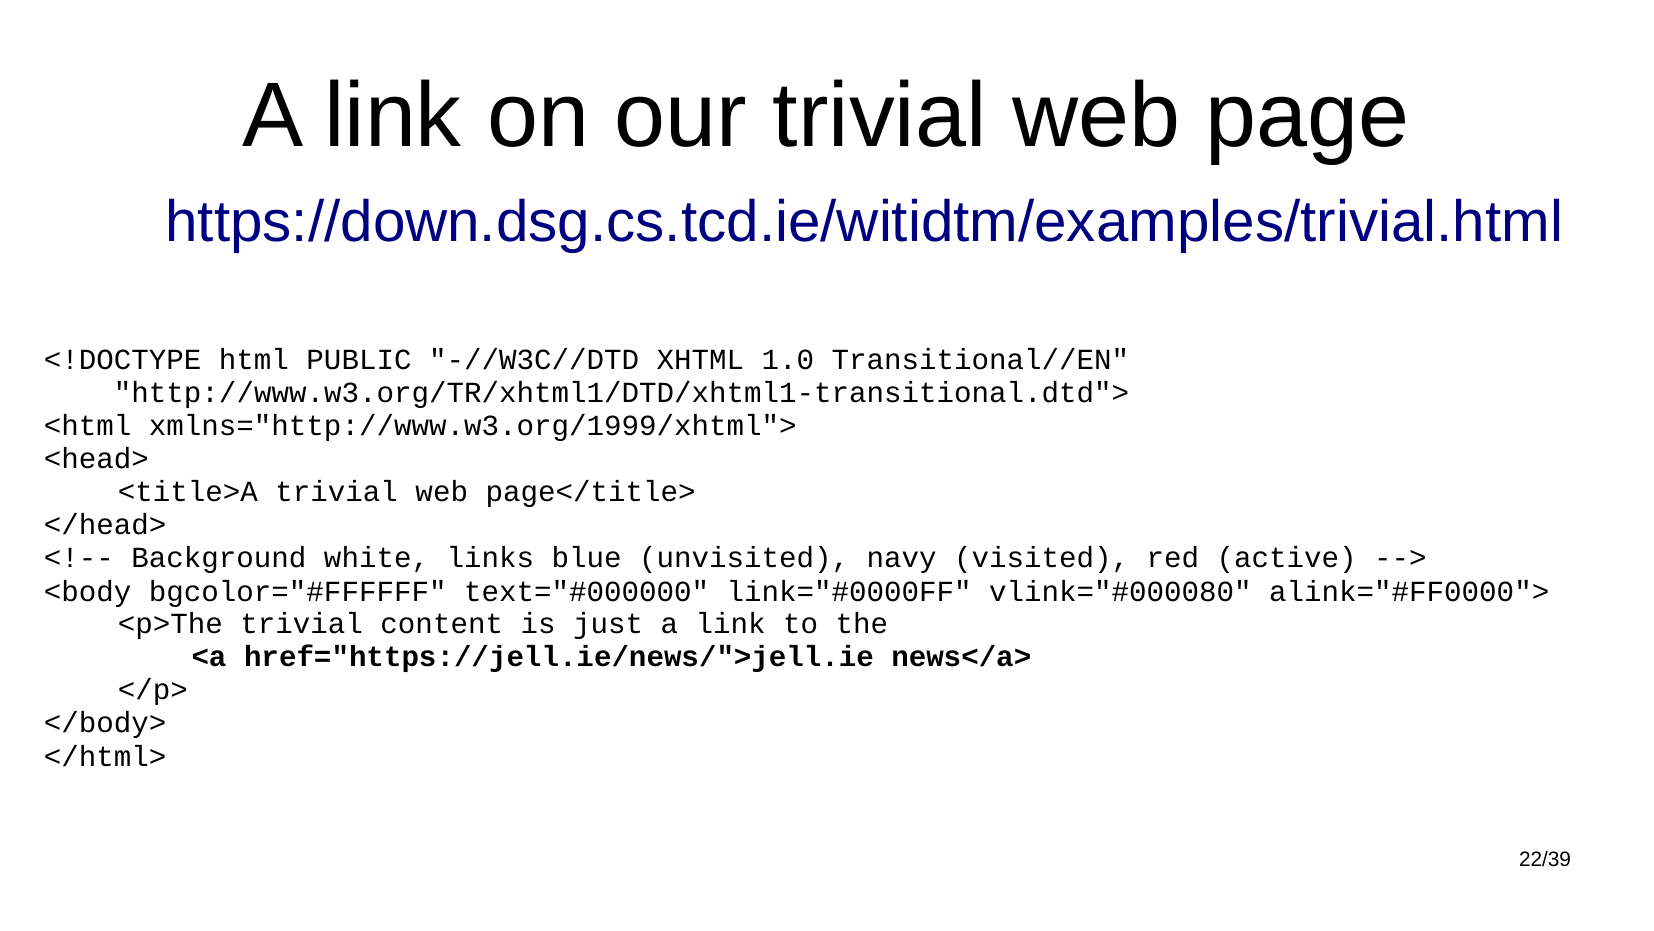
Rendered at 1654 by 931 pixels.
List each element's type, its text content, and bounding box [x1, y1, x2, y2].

list https://down.dsg.cs.tcd.ie/witidtm/examples/trivial.html [94, 181, 1583, 338]
title A link on our trivial web page [82, 37, 1571, 193]
text_box <!DOCTYPE html PUBLIC "-//W3C//DTD XHTML 1.0 Transitional//EN" "http://www.w3.org/TR/xhtml1/DTD/xhtml1-transitional.dtd"> <html xmlns="http://www.w3.org/1999/xhtml"> <head> <title>A trivial web page</title> </head> <!-- Background white, links blue (unvisited), navy (visited), red (active) --> <body bgcolor="#FFFFFF" text="#000000" link="#0000FF" vlink="#000080" alink="#FF0000"> <p>The trivial content is just a link to the <a href="https://jell.ie/news/">jell.ie news</a> </p> </body> </html> [29, 338, 1619, 816]
